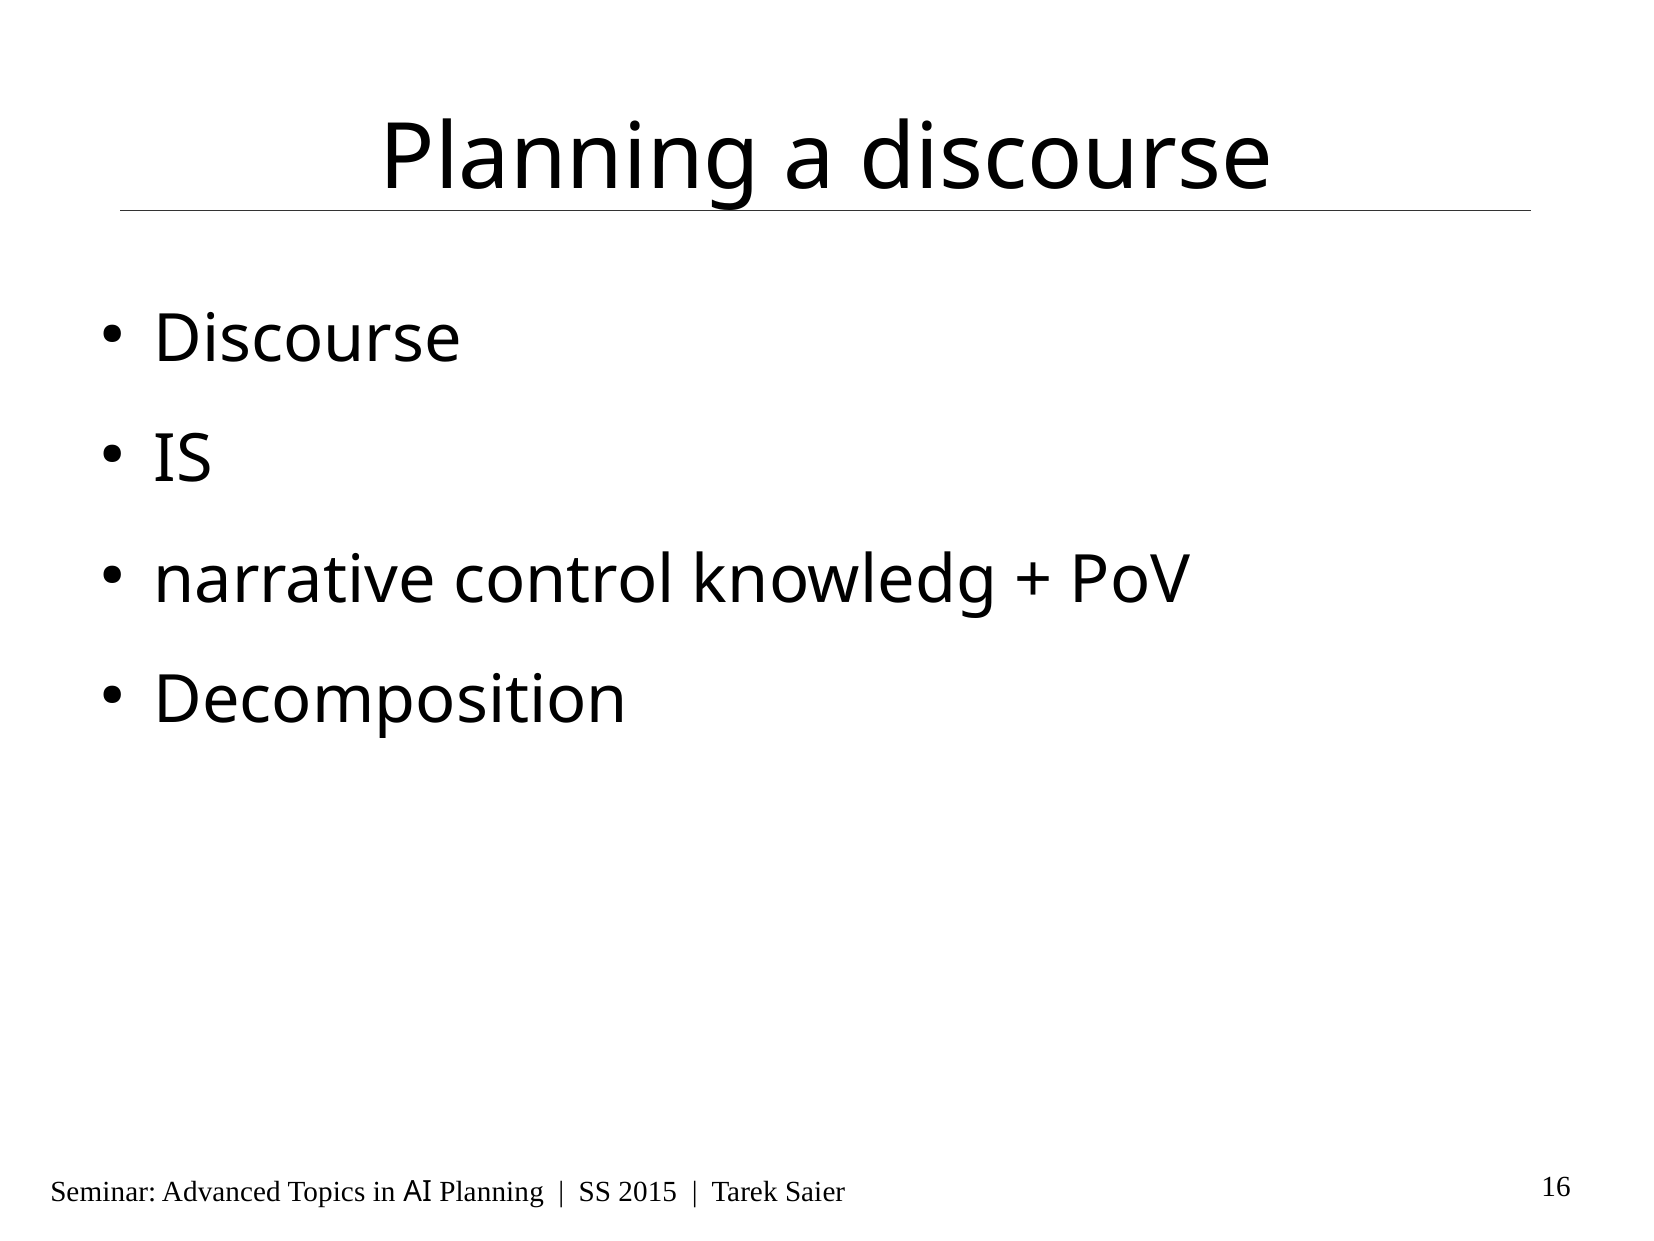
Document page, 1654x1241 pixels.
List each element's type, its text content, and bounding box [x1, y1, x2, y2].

title Planning a discourse [82, 49, 1571, 257]
list Discourse IS narrative control knowledg + PoV Decomposition [82, 290, 1571, 1010]
